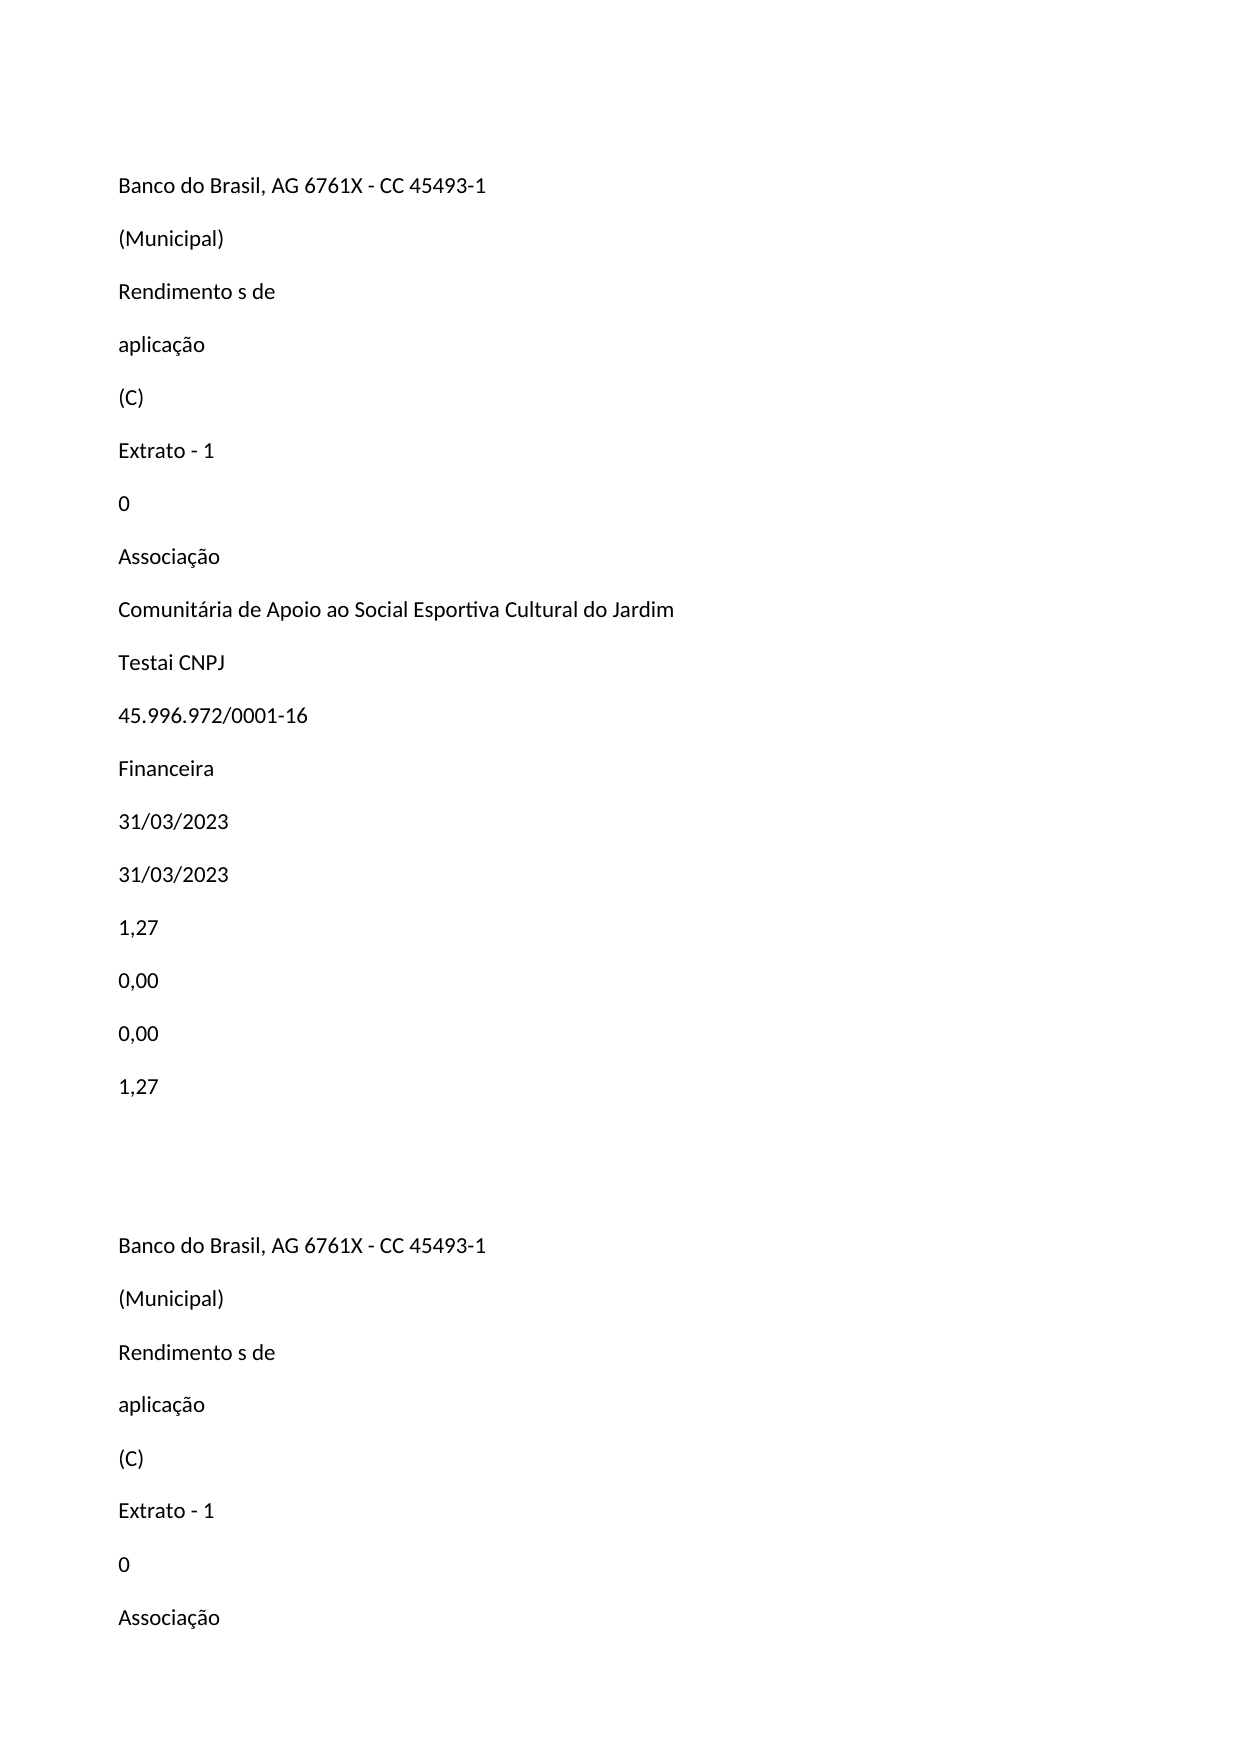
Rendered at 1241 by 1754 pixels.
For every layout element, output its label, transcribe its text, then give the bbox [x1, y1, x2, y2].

text 31/03/2023 [118, 807, 1122, 835]
text (C) [118, 383, 1122, 411]
text 1,27 [118, 913, 1122, 941]
text Associação [118, 542, 1122, 570]
text Comunitária de Apoio ao Social Esportiva Cultural do Jardim [118, 595, 1122, 623]
text 0,00 [118, 1019, 1122, 1047]
text Testai CNPJ [118, 648, 1122, 676]
text Extrato - 1 [118, 436, 1122, 464]
text 31/03/2023 [118, 860, 1122, 888]
text Associação [118, 1603, 1122, 1631]
text aplicação [118, 330, 1122, 358]
text Rendimento s de [118, 277, 1122, 305]
text 0 [118, 489, 1122, 517]
text Rendimento s de [118, 1338, 1122, 1366]
text (Municipal) [118, 1284, 1122, 1313]
text (C) [118, 1444, 1122, 1472]
text 0 [118, 1550, 1122, 1578]
text aplicação [118, 1391, 1122, 1419]
text 0,00 [118, 966, 1122, 994]
text Extrato - 1 [118, 1497, 1122, 1525]
text Financeira [118, 754, 1122, 782]
text Banco do Brasil, AG 6761X - CC 45493-1 [118, 171, 1122, 199]
text 45.996.972/0001-16 [118, 701, 1122, 729]
text 1,27 [118, 1072, 1122, 1101]
text (Municipal) [118, 224, 1122, 252]
text Banco do Brasil, AG 6761X - CC 45493-1 [118, 1232, 1122, 1259]
